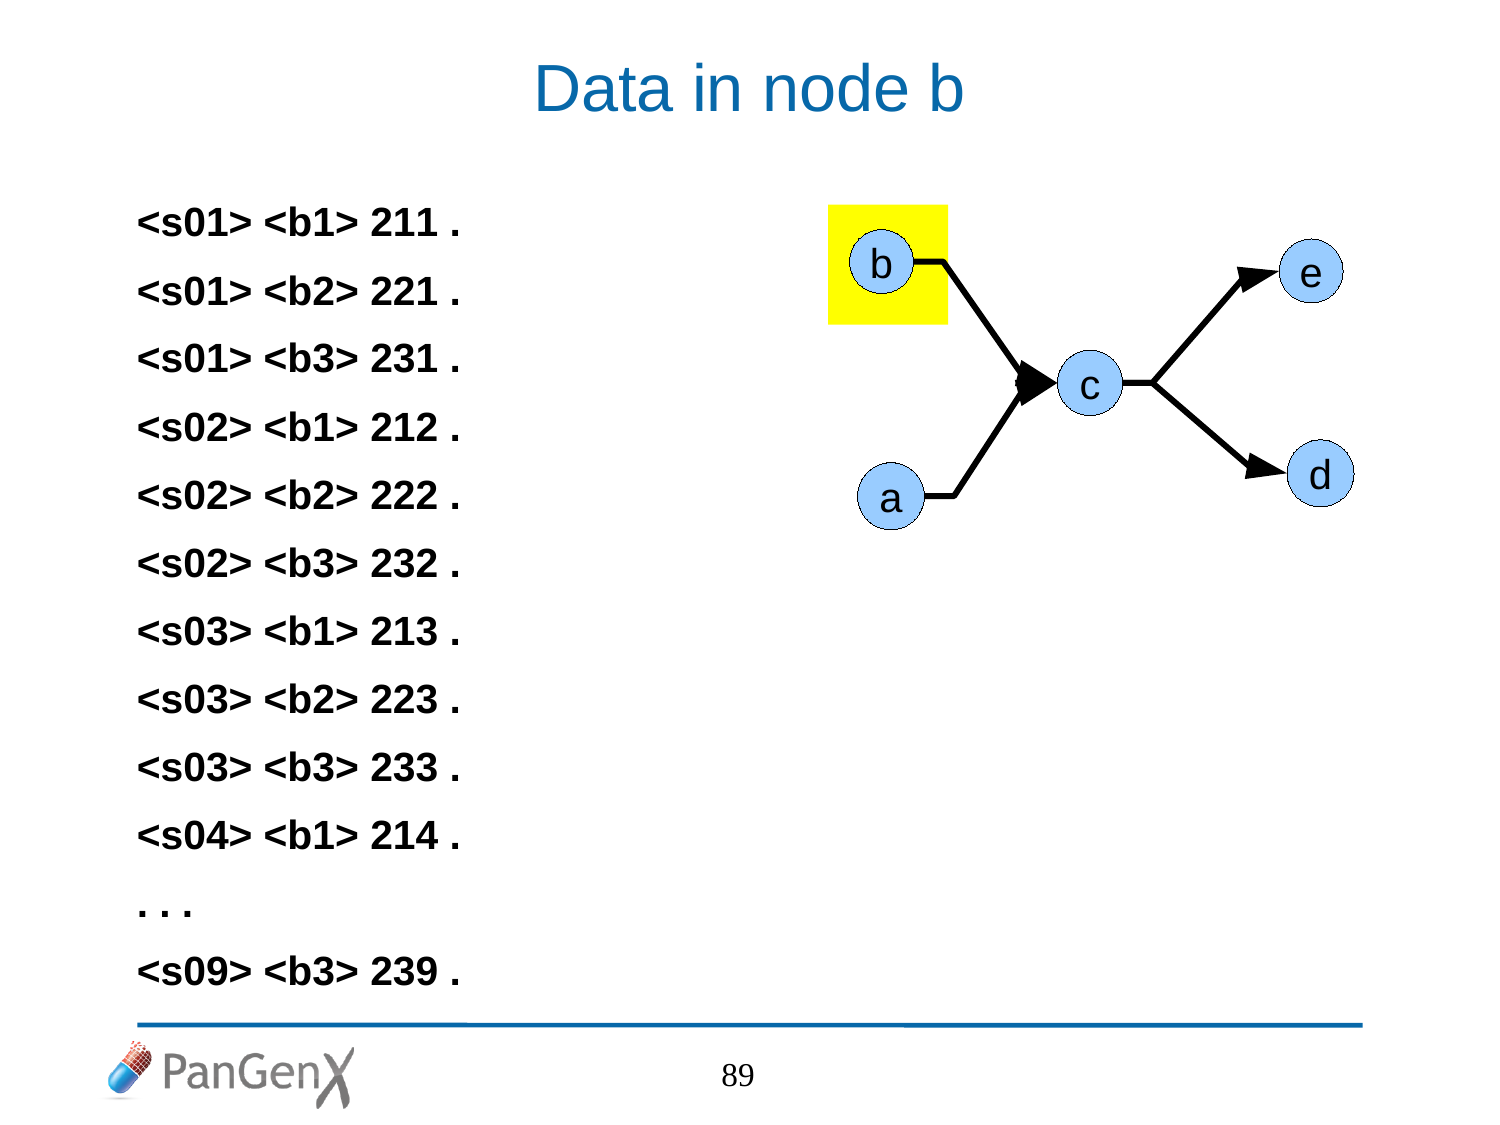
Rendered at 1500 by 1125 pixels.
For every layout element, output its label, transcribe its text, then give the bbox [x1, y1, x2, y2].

text_box b [849, 229, 914, 294]
text_box c [1057, 350, 1123, 416]
text_box a [857, 462, 925, 530]
picture [89, 1041, 354, 1109]
text_box d [1287, 439, 1355, 507]
title Data in node b [0, 6, 1500, 149]
list <s01> <b1> 211 . <s01> <b2> 221 . <s01> <b3> 231 . <s02> <b1> 212 . <s02> <b2> 222 . <s02> <b3> 232 . <s03> <b1> 213 . <s03> <b2> 223 . <s03> <b3> 233 . <s04> <b1> 214 . . . . <s09> <b3> 239 . [115, 179, 1387, 1005]
text_box e [1279, 238, 1344, 303]
